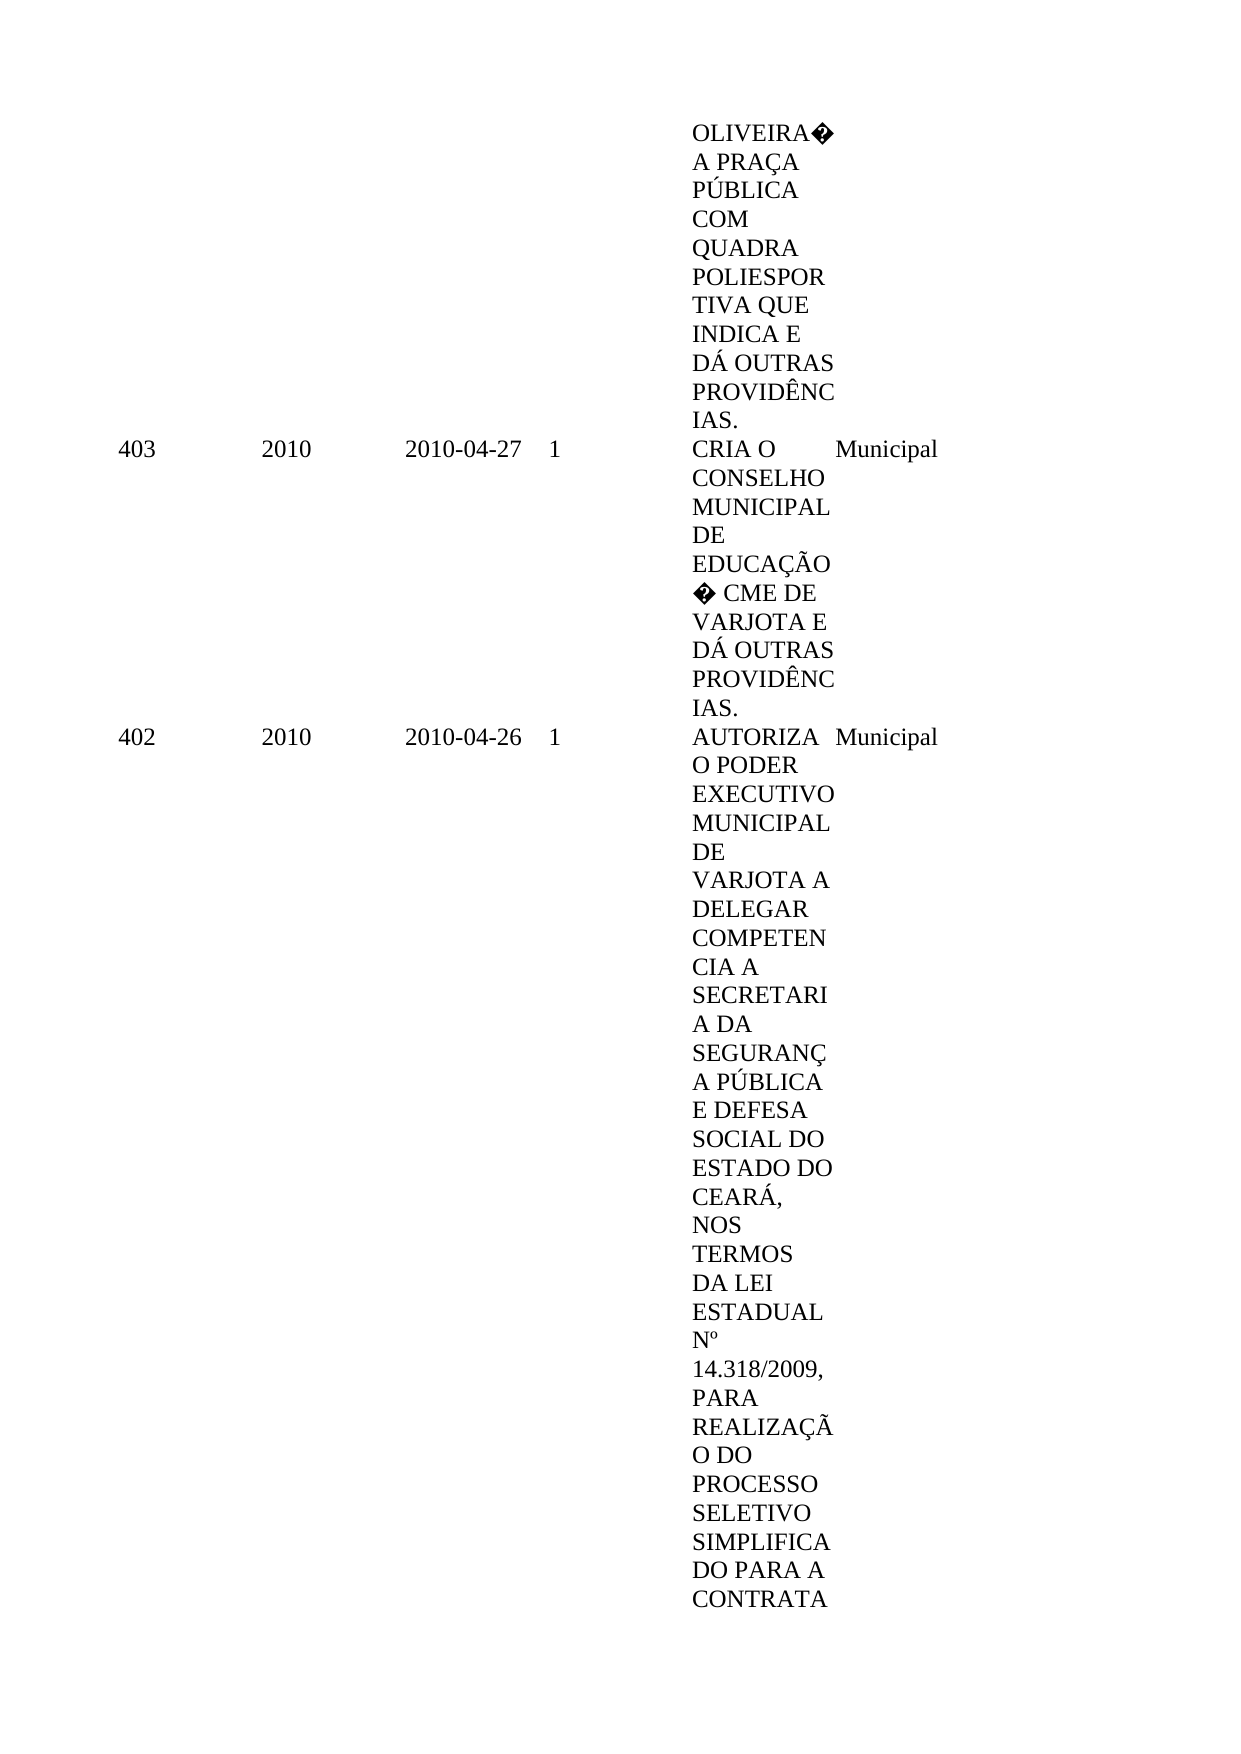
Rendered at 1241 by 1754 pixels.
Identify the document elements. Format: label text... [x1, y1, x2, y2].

table_cell 1 [548, 722, 692, 1613]
table_cell 1 [548, 434, 692, 722]
table_cell OLIVEIRA� A PRAÇA PÚBLICA COM QUADRA POLIESPORTIVA QUE INDICA E DÁ OUTRAS PROVIDÊNCIAS. [692, 118, 835, 434]
table_cell [835, 118, 979, 434]
table_cell 2010 [261, 722, 405, 1613]
table_cell Municipal [835, 722, 979, 1613]
table_cell [979, 118, 1122, 434]
table_cell 402 [118, 722, 261, 1613]
table_cell [548, 118, 692, 434]
table_cell AUTORIZA O PODER EXECUTIVO MUNICIPAL DE VARJOTA A DELEGAR COMPETENCIA A SECRETARIA DA SEGURANÇA PÚBLICA E DEFESA SOCIAL DO ESTADO DO CEARÁ, NOS TERMOS DA LEI ESTADUAL Nº 14.318/2009, PARA REALIZAÇÃO DO PROCESSO SELETIVO SIMPLIFICADO PARA A CONTRATA [692, 722, 835, 1613]
table_cell [261, 118, 405, 434]
table_cell [979, 434, 1122, 722]
table_cell 2010-04-27 [405, 434, 548, 722]
table_cell 403 [118, 434, 261, 722]
table_cell CRIA O CONSELHO MUNICIPAL DE EDUCAÇÃO � CME DE VARJOTA E DÁ OUTRAS PROVIDÊNCIAS. [692, 434, 835, 722]
table_cell Municipal [835, 434, 979, 722]
table_cell [118, 118, 261, 434]
table_cell [405, 118, 548, 434]
table_cell [979, 722, 1122, 1613]
table_cell 2010-04-26 [405, 722, 548, 1613]
table_cell 2010 [261, 434, 405, 722]
